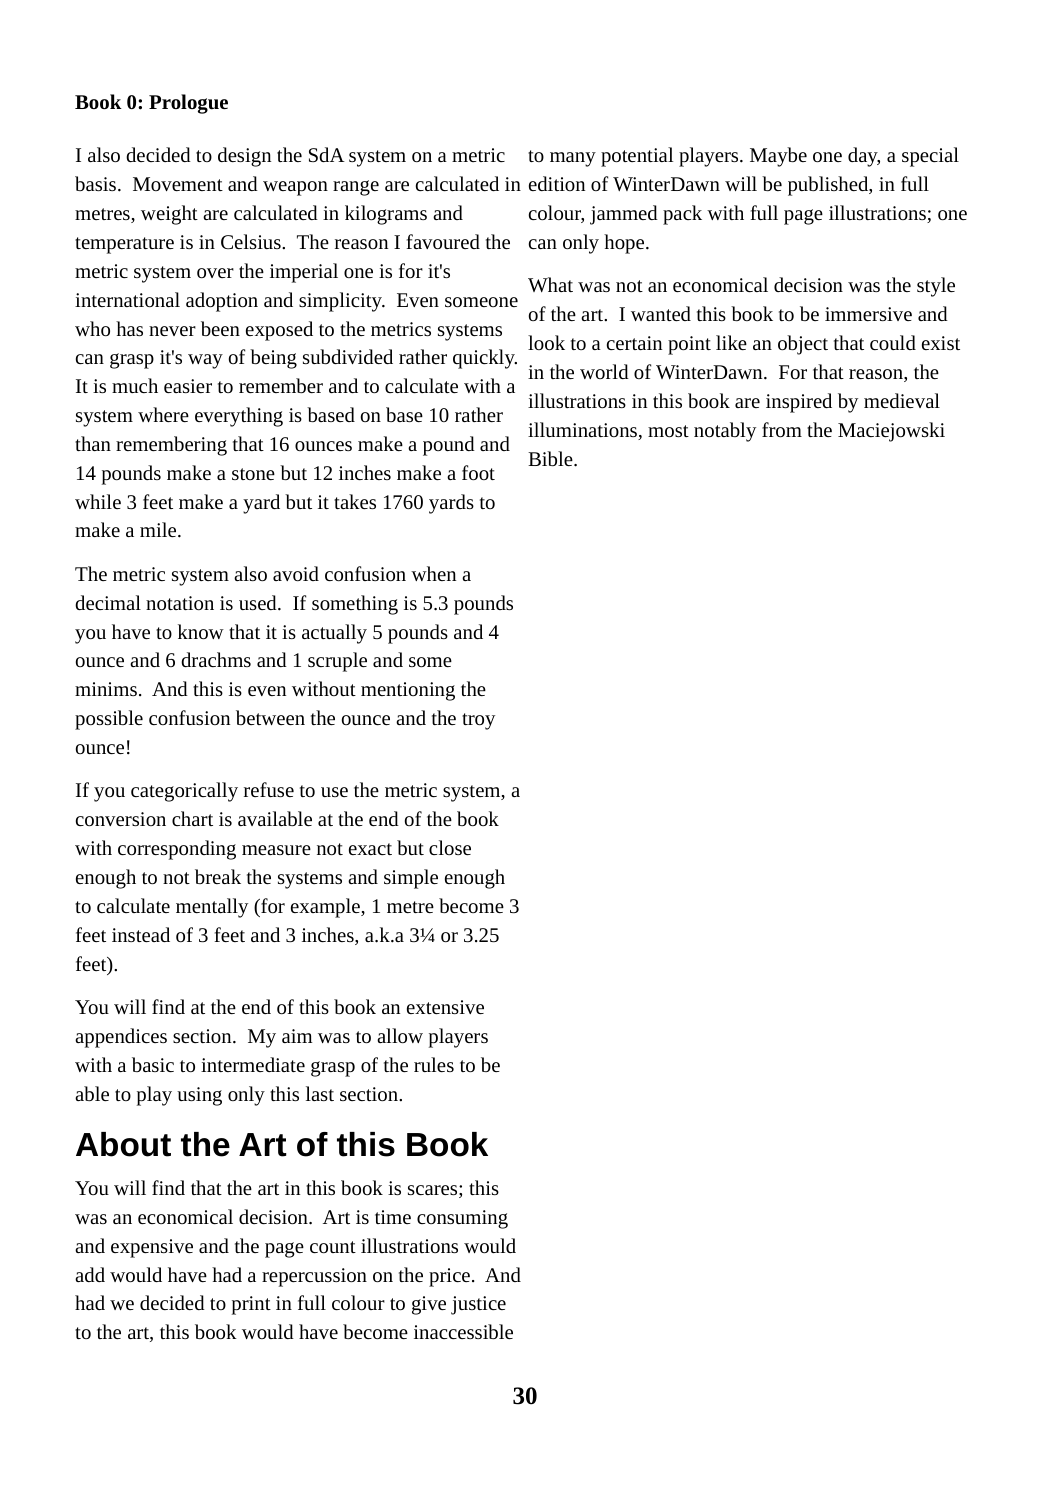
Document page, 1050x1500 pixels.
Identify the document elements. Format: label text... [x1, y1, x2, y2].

subtitle About the Art of this Book [75, 1125, 522, 1163]
text You will find at the end of this book an extensive appendices section. My aim was to allow players with a basic to intermediate grasp of the rules to be able to play using only this last section. [75, 995, 522, 1106]
text I also decided to design the SdA system on a metric basis. Movement and weapon range are calculated in metres, weight are calculated in kilograms and temperature is in Celsius. The reason I favoured the metric system over the imperial one is for it's international adoption and simplicity. Even someone who has never been exposed to the metrics systems can grasp it's way of being subdivided rather quickly. It is much easier to remember and to calculate with a system where everything is based on base 10 rather than remembering that 16 ounces make a pound and 14 pounds make a stone but 12 inches make a foot while 3 feet make a yard but it takes 1760 yards to make a mile. [75, 143, 522, 542]
text What was not an economical decision was the style of the art. I wanted this book to be immersive and look to a certain point like an object that could exist in the world of WinterDawn. For that reason, the illustrations in this book are inspired by medieval illuminations, most notably from the Maciejowski Bible. [528, 273, 975, 471]
text If you categorically refuse to use the metric system, a conversion chart is available at the end of the book with corresponding measure not exact but close enough to not break the systems and simple enough to calculate mentally (for example, 1 metre become 3 feet instead of 3 feet and 3 inches, a.k.a 3¼ or 3.25 feet). [75, 778, 522, 976]
text The metric system also avoid confusion when a decimal notation is used. If something is 5.3 pounds you have to know that it is actually 5 pounds and 4 ounce and 6 drachms and 1 scruple and some minims. And this is even without mentioning the possible confusion between the ounce and the troy ounce! [75, 562, 522, 759]
text You will find that the art in this book is scares; this was an economical decision. Art is time consuming and expensive and the page count illustrations would add would have had a repercussion on the price. And had we decided to print in full colour to give justice to the art, this book would have become inaccessible [75, 1176, 522, 1344]
text to many potential players. Maybe one day, a special edition of WinterDawn will be published, in full colour, jammed pack with full page illustrations; one can only hope. [528, 143, 975, 254]
